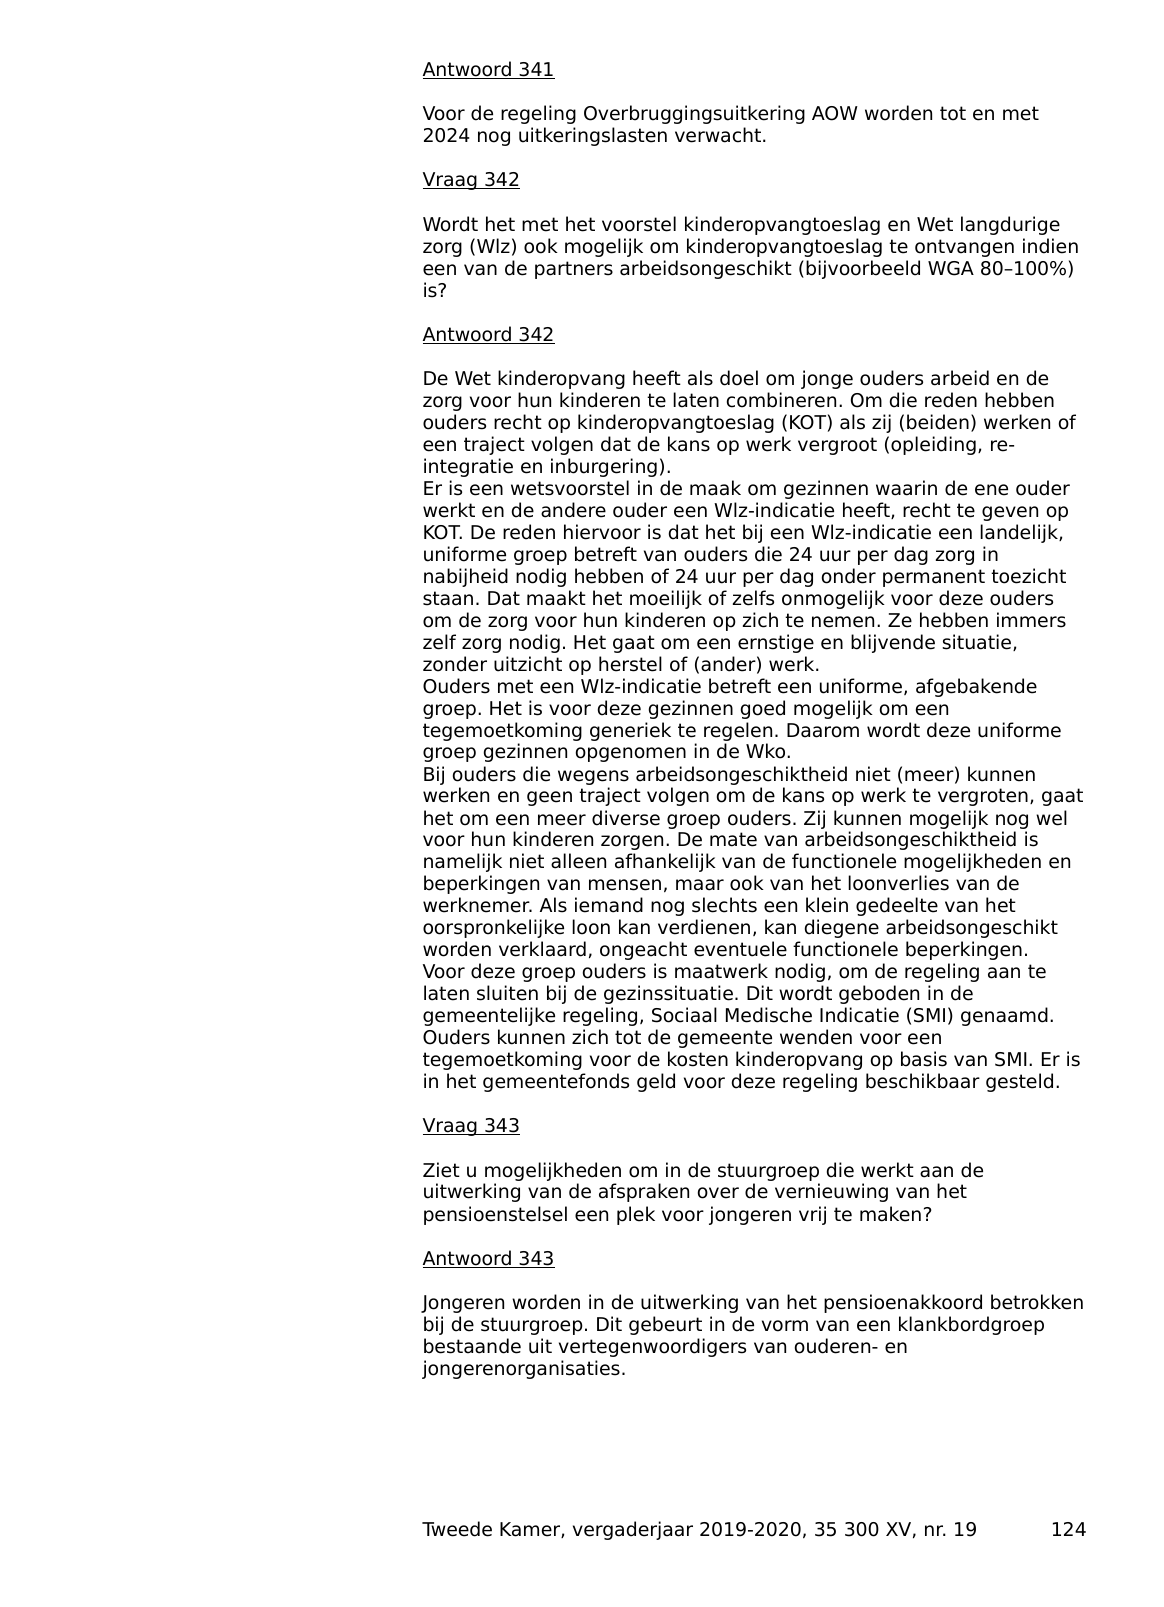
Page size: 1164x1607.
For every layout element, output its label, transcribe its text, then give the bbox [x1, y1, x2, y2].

text Ouders met een Wlz-indicatie betreft een uniforme, afgebakende groep. Het is voor deze gezinnen goed mogelijk om een tegemoetkoming generiek te regelen. Daarom wordt deze uniforme groep gezinnen opgenomen in de Wko. [422, 676, 1087, 763]
subtitle Vraag 343 [422, 1115, 1087, 1137]
text Ziet u mogelijkheden om in de stuurgroep die werkt aan de uitwerking van de afspraken over de vernieuwing van het pensioenstelsel een plek voor jongeren vrij te maken? [422, 1159, 1087, 1225]
subtitle Antwoord 341 [422, 59, 1087, 81]
text Voor deze groep ouders is maatwerk nodig, om de regeling aan te laten sluiten bij de gezinssituatie. Dit wordt geboden in de gemeentelijke regeling, Sociaal Medische Indicatie (SMI) genaamd. Ouders kunnen zich tot de gemeente wenden voor een tegemoetkoming voor de kosten kinderopvang op basis van SMI. Er is in het gemeentefonds geld voor deze regeling beschikbaar gesteld. [422, 961, 1087, 1093]
subtitle Antwoord 343 [422, 1248, 1087, 1269]
text De Wet kinderopvang heeft als doel om jonge ouders arbeid en de zorg voor hun kinderen te laten combineren. Om die reden hebben ouders recht op kinderopvangtoeslag (KOT) als zij (beiden) werken of een traject volgen dat de kans op werk vergroot (opleiding, re-integratie en inburgering). [422, 368, 1087, 478]
text Bij ouders die wegens arbeidsongeschiktheid niet (meer) kunnen werken en geen traject volgen om de kans op werk te vergroten, gaat het om een meer diverse groep ouders. Zij kunnen mogelijk nog wel voor hun kinderen zorgen. De mate van arbeidsongeschiktheid is namelijk niet alleen afhankelijk van de functionele mogelijkheden en beperkingen van mensen, maar ook van het loonverlies van de werknemer. Als iemand nog slechts een klein gedeelte van het oorspronkelijke loon kan verdienen, kan diegene arbeidsongeschikt worden verklaard, ongeacht eventuele functionele beperkingen. [422, 763, 1087, 961]
text Er is een wetsvoorstel in de maak om gezinnen waarin de ene ouder werkt en de andere ouder een Wlz-indicatie heeft, recht te geven op KOT. De reden hiervoor is dat het bij een Wlz-indicatie een landelijk, uniforme groep betreft van ouders die 24 uur per dag zorg in nabijheid nodig hebben of 24 uur per dag onder permanent toezicht staan. Dat maakt het moeilijk of zelfs onmogelijk voor deze ouders om de zorg voor hun kinderen op zich te nemen. Ze hebben immers zelf zorg nodig. Het gaat om een ernstige en blijvende situatie, zonder uitzicht op herstel of (ander) werk. [422, 478, 1087, 676]
subtitle Vraag 342 [422, 169, 1087, 191]
text Wordt het met het voorstel kinderopvangtoeslag en Wet langdurige zorg (Wlz) ook mogelijk om kinderopvangtoeslag te ontvangen indien een van de partners arbeidsongeschikt (bijvoorbeeld WGA 80–100%) is? [422, 213, 1087, 301]
text Voor de regeling Overbruggingsuitkering AOW worden tot en met 2024 nog uitkeringslasten verwacht. [422, 103, 1087, 147]
text Jongeren worden in de uitwerking van het pensioenakkoord betrokken bij de stuurgroep. Dit gebeurt in de vorm van een klankbordgroep bestaande uit vertegenwoordigers van ouderen- en jongerenorganisaties. [422, 1292, 1087, 1380]
subtitle Antwoord 342 [422, 324, 1087, 346]
